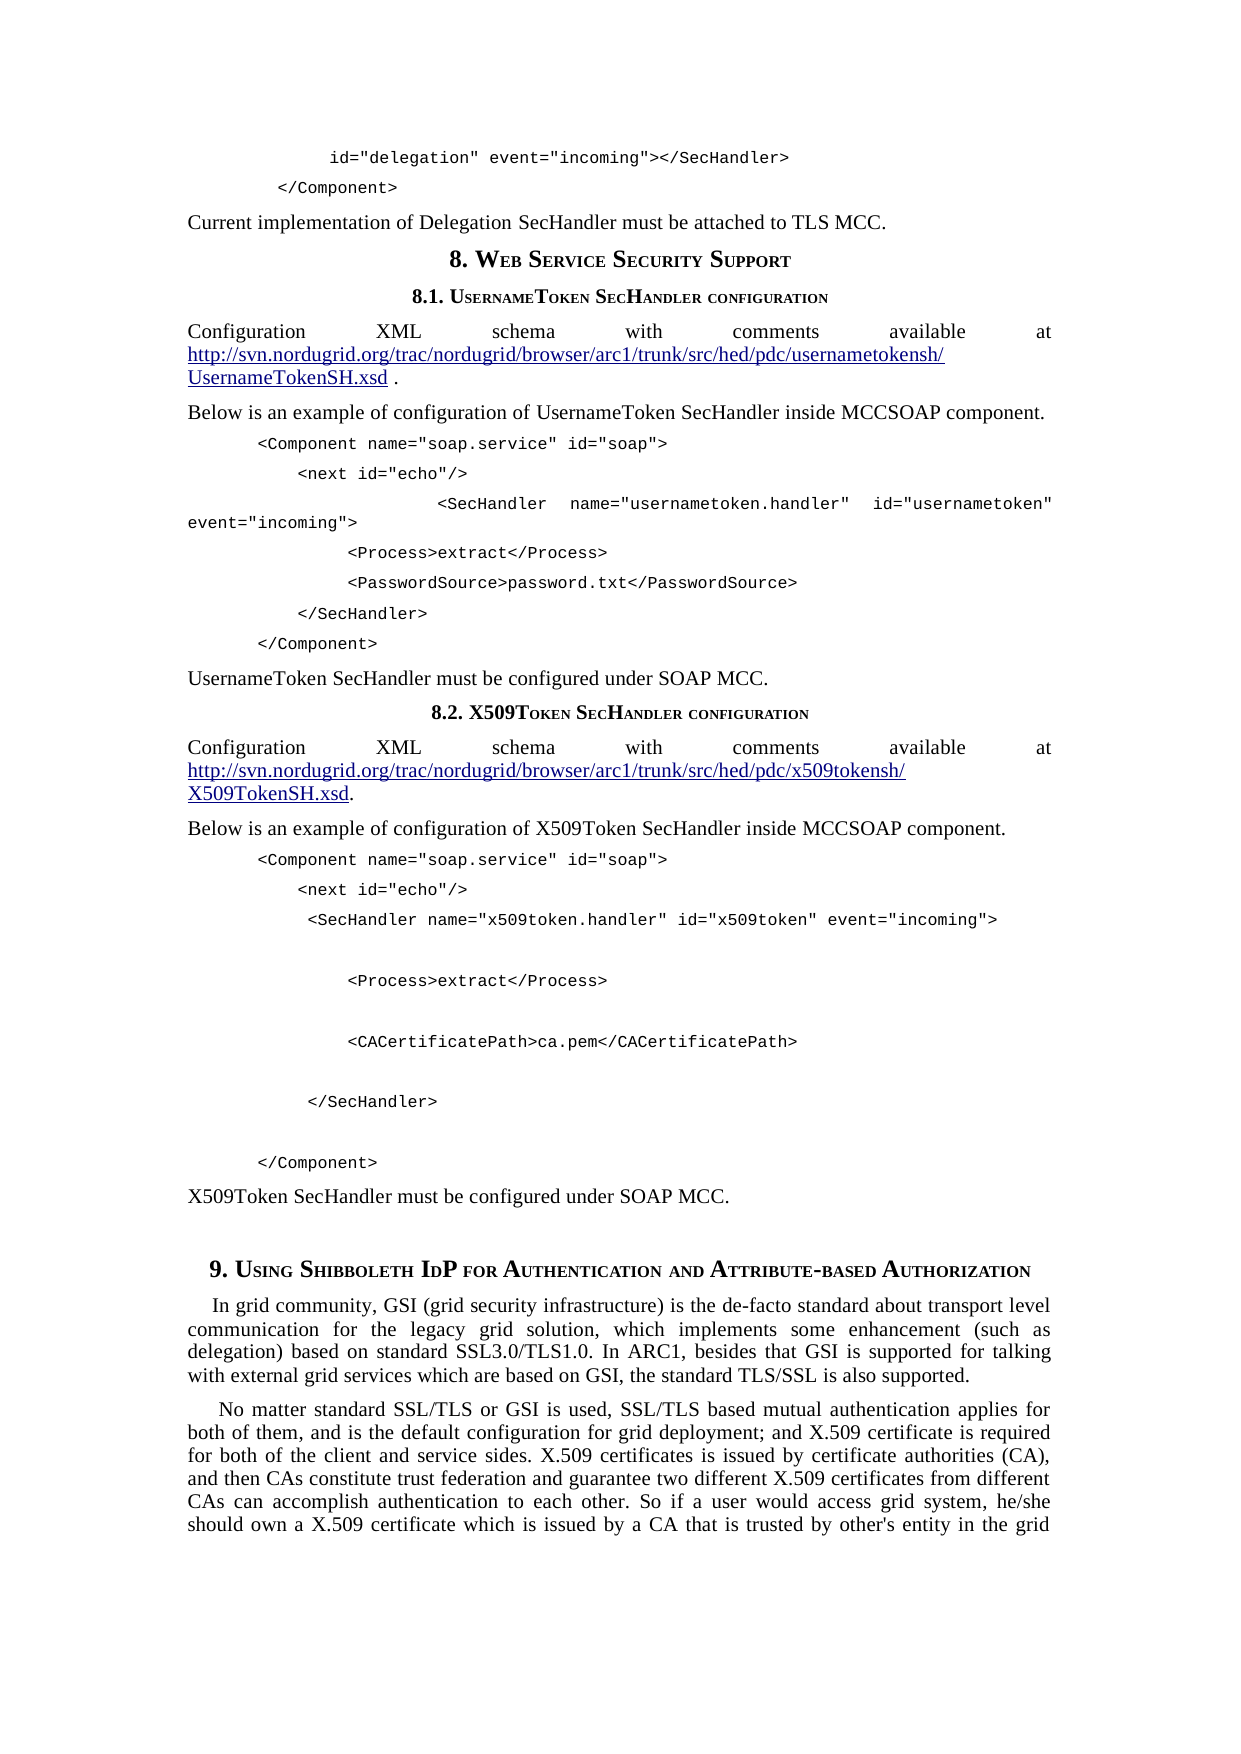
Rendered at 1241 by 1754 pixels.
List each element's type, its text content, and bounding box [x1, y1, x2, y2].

subtitle Using Shibboleth IdP for Authentication and Attribute-based Authorization [187, 1254, 1053, 1283]
text <next id="echo"/> [187, 466, 1053, 484]
text <Process>extract</Process> [187, 545, 1053, 564]
text <SecHandler name="usernametoken.handler" id="usernametoken" event="incoming"> [187, 496, 1053, 533]
text Below is an example of configuration of UsernameToken SecHandler inside MCCSOAP component. [187, 401, 1053, 424]
subtitle X509Token SecHandler configuration [187, 701, 1053, 724]
text In grid community, GSI (grid security infrastructure) is the de-facto standard about transport level communication for the legacy grid solution, which implements some enhancement (such as delegation) based on standard SSL3.0/TLS1.0. In ARC1, besides that GSI is supported for talking with external grid services which are based on GSI, the standard TLS/SSL is also supported. [187, 1294, 1053, 1386]
text </Component> [187, 180, 1053, 199]
text Below is an example of configuration of X509Token SecHandler inside MCCSOAP component. [187, 817, 1053, 840]
text </SecHandler> [187, 1094, 1053, 1113]
text Configuration XML schema with comments available at http://svn.nordugrid.org/trac/nordugrid/browser/arc1/trunk/src/hed/pdc/x509tokensh/X509TokenSH.xsd. [187, 736, 1053, 805]
text No matter standard SSL/TLS or GSI is used, SSL/TLS based mutual authentication applies for both of them, and is the default configuration for grid deployment; and X.509 certificate is required for both of the client and service sides. X.509 certificates is issued by certificate authorities (CA), and then CAs constitute trust federation and guarantee two different X.509 certificates from different CAs can accomplish authentication to each other. So if a user would access grid system, he/she should own a X.509 certificate which is issued by a CA that is trusted by other's entity in the grid [187, 1398, 1053, 1536]
text <SecHandler name="x509token.handler" id="x509token" event="incoming"> [187, 912, 1053, 931]
text <Process>extract</Process> [187, 973, 1053, 991]
text <Component name="soap.service" id="soap"> [187, 436, 1053, 454]
subtitle UsernameToken SecHandler configuration [187, 285, 1053, 308]
subtitle Web Service Security Support [187, 245, 1053, 273]
text Current implementation of Delegation SecHandler must be attached to TLS MCC. [187, 211, 1053, 234]
text X509Token SecHandler must be configured under SOAP MCC. [187, 1185, 1053, 1208]
text UsernameToken SecHandler must be configured under SOAP MCC. [187, 666, 1053, 689]
text <PasswordSource>password.txt</PasswordSource> [187, 575, 1053, 594]
text </Component> [187, 1155, 1053, 1173]
text Configuration XML schema with comments available at http://svn.nordugrid.org/trac/nordugrid/browser/arc1/trunk/src/hed/pdc/usernametokensh/UsernameTokenSH.xsd . [187, 320, 1053, 389]
text id="delegation" event="incoming"></SecHandler> [187, 150, 1053, 168]
text </SecHandler> [187, 606, 1053, 624]
text <CACertificatePath>ca.pem</CACertificatePath> [187, 1033, 1053, 1052]
text <next id="echo"/> [187, 882, 1053, 900]
text </Component> [187, 636, 1053, 654]
text <Component name="soap.service" id="soap"> [187, 852, 1053, 870]
